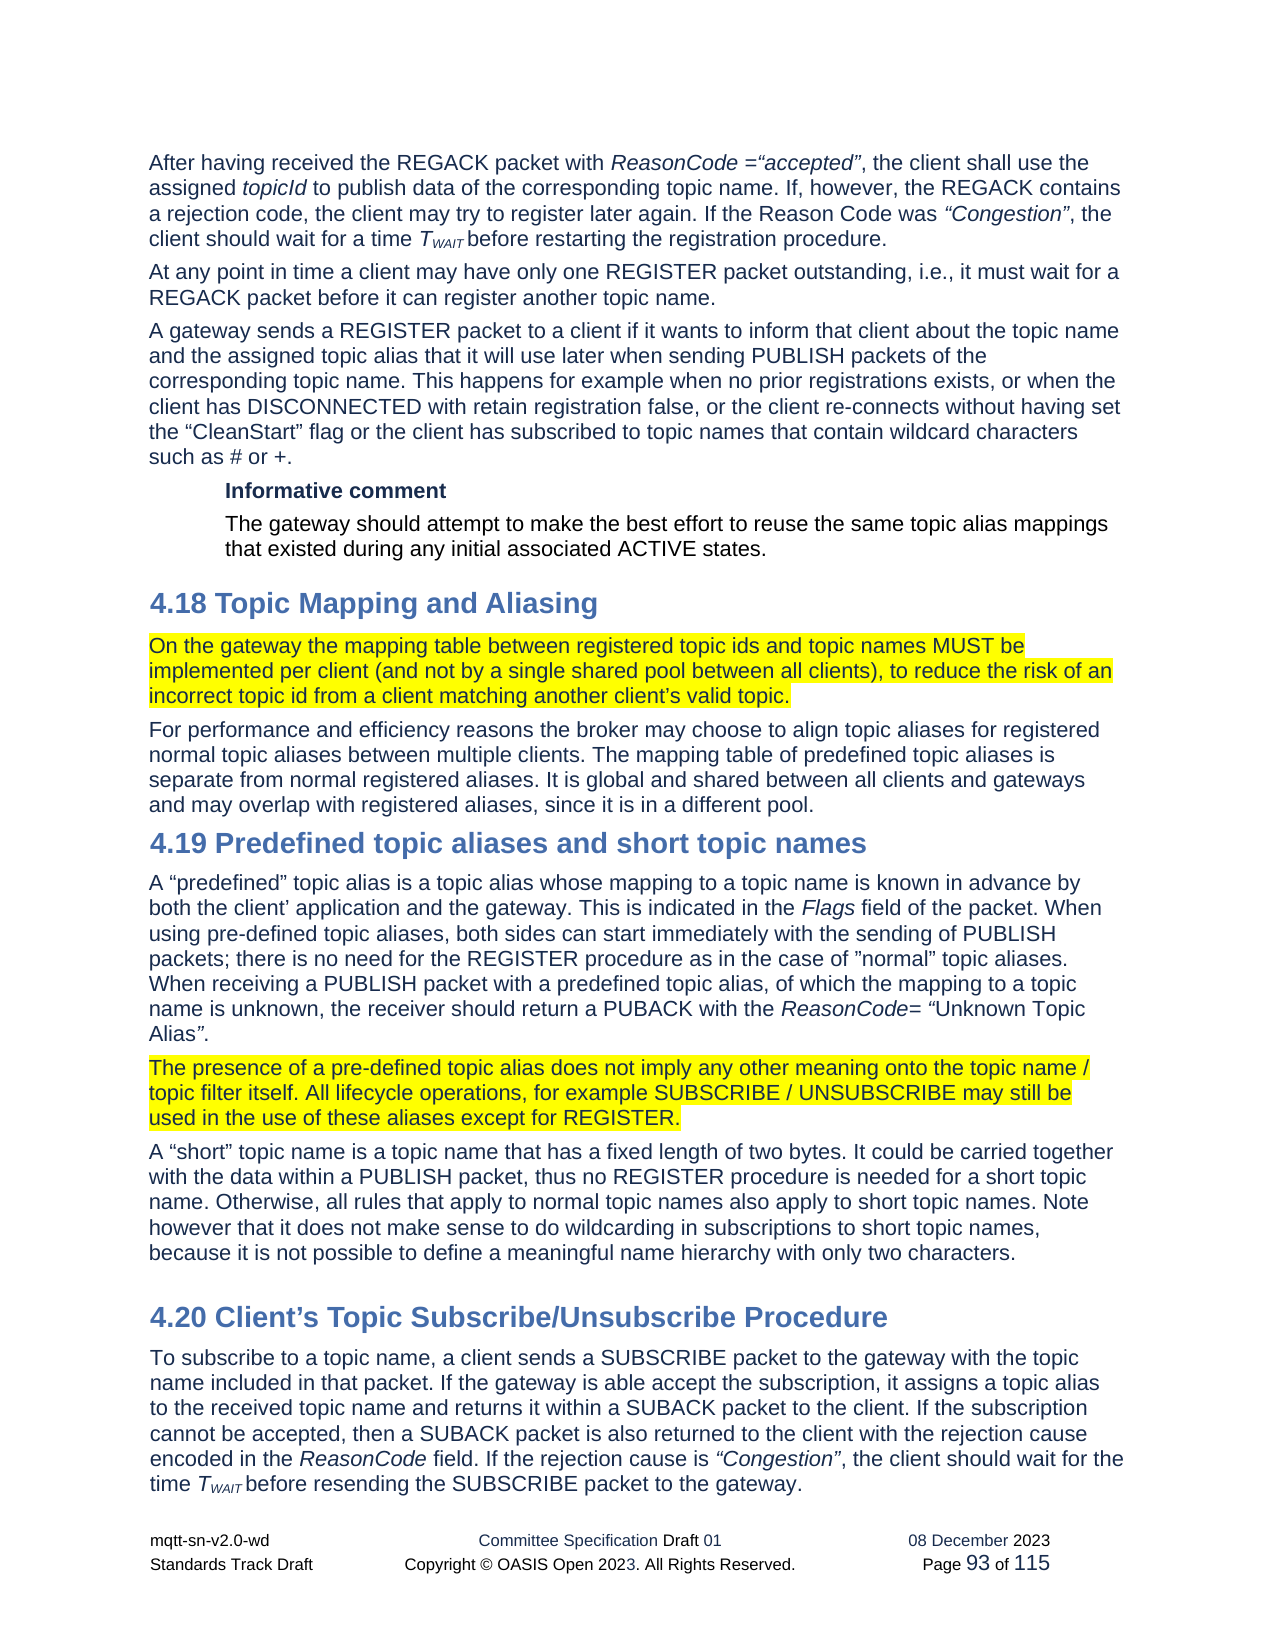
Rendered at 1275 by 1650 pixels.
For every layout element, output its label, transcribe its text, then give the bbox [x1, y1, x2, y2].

text The gateway should attempt to make the best effort to reuse the same topic alias mappings that existed during any initial associated ACTIVE states. [225, 511, 1124, 561]
subtitle 4.20 Client’s Topic Subscribe/Unsubscribe Procedure [150, 1300, 1124, 1334]
text For performance and efficiency reasons the broker may choose to align topic aliases for registered normal topic aliases between multiple clients. The mapping table of predefined topic aliases is separate from normal registered aliases. It is global and shared between all clients and gateways and may overlap with registered aliases, since it is in a different pool. [148, 716, 1124, 817]
text On the gateway the mapping table between registered topic ids and topic names MUST be implemented per client (and not by a single shared pool between all clients), to reduce the risk of an incorrect topic id from a client matching another client’s valid topic. [148, 632, 1124, 708]
text At any point in time a client may have only one REGISTER packet outstanding, i.e., it must wait for a REGACK packet before it can register another topic name. [148, 259, 1124, 309]
subtitle 4.19 Predefined topic aliases and short topic names [150, 826, 1124, 859]
text To subscribe to a topic name, a client sends a SUBSCRIBE packet to the gateway with the topic name included in that packet. If the gateway is able accept the subscription, it assigns a topic alias to the received topic name and returns it within a SUBACK packet to the client. If the subscription cannot be accepted, then a SUBACK packet is also returned to the client with the rejection cause encoded in the ReasonCode field. If the rejection cause is “Congestion”, the client should wait for the time TWAIT before resending the SUBSCRIBE packet to the gateway. [149, 1345, 1124, 1496]
text After having received the REGACK packet with ReasonCode =“accepted”, the client shall use the assigned topicId to publish data of the corresponding topic name. If, however, the REGACK contains a rejection code, the client may try to register later again. If the Reason Code was “Congestion”, the client should wait for a time TWAIT before restarting the registration procedure. [148, 150, 1124, 251]
text The presence of a pre-defined topic alias does not imply any other meaning onto the topic name / topic filter itself. All lifecycle operations, for example SUBSCRIBE / UNSUBSCRIBE may still be used in the use of these aliases except for REGISTER. [148, 1055, 1124, 1131]
subtitle 4.18 Topic Mapping and Aliasing [150, 586, 1124, 620]
text A “short” topic name is a topic name that has a fixed length of two bytes. It could be carried together with the data within a PUBLISH packet, thus no REGISTER procedure is needed for a short topic name. Otherwise, all rules that apply to normal topic names also apply to short topic names. Note however that it does not make sense to do wildcarding in subscriptions to short topic names, because it is not possible to define a meaningful name hierarchy with only two characters. [148, 1139, 1124, 1265]
text Informative comment [225, 477, 1124, 503]
text A gateway sends a REGISTER packet to a client if it wants to inform that client about the topic name and the assigned topic alias that it will use later when sending PUBLISH packets of the corresponding topic name. This happens for example when no prior registrations exists, or when the client has DISCONNECTED with retain registration false, or the client re-connects without having set the “CleanStart” flag or the client has subscribed to topic names that contain wildcard characters such as # or +. [148, 318, 1124, 469]
text A “predefined” topic alias is a topic alias whose mapping to a topic name is known in advance by both the client’ application and the gateway. This is indicated in the Flags field of the packet. When using pre-defined topic aliases, both sides can start immediately with the sending of PUBLISH packets; there is no need for the REGISTER procedure as in the case of ”normal” topic aliases. When receiving a PUBLISH packet with a predefined topic alias, of which the mapping to a topic name is unknown, the receiver should return a PUBACK with the ReasonCode= “Unknown Topic Alias”. [148, 870, 1124, 1047]
